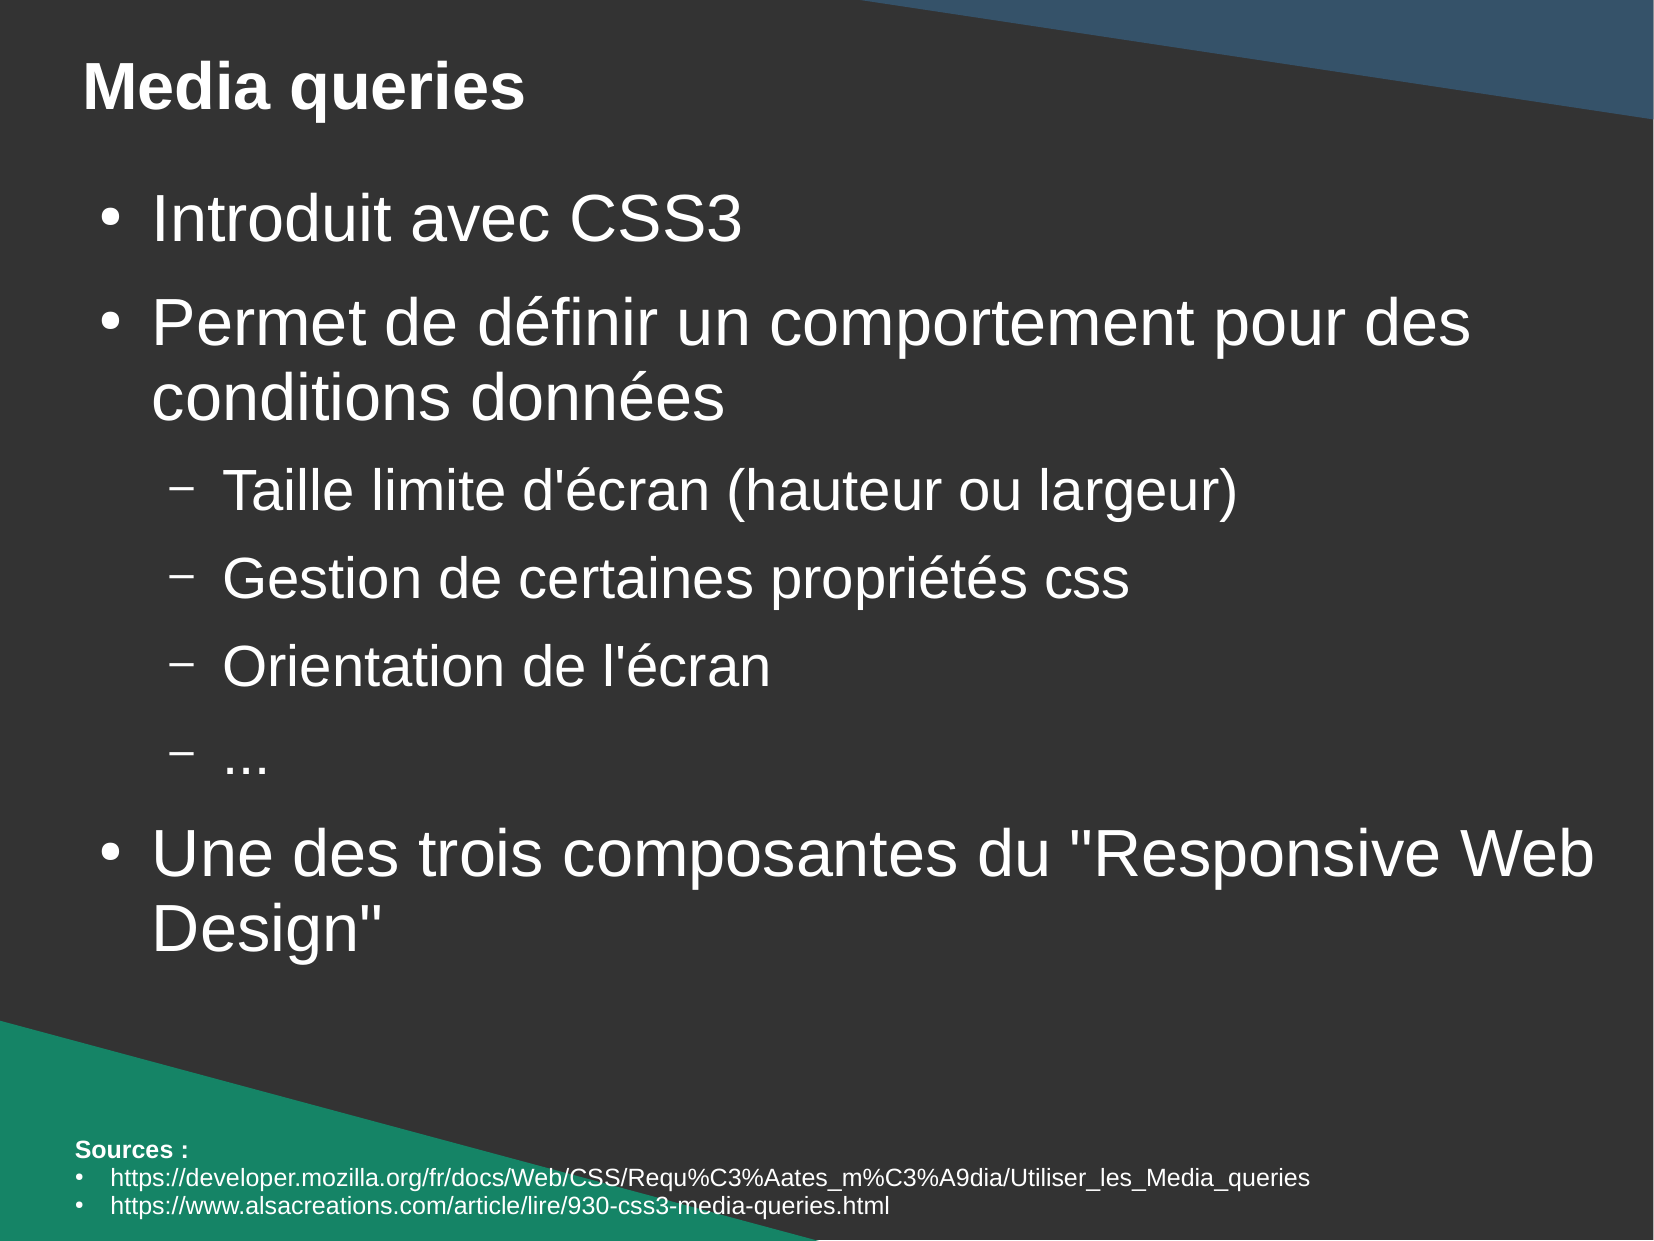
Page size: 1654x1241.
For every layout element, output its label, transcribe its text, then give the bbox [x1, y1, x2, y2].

text_box [0, 1020, 399, 1241]
title Media queries [82, 49, 1571, 162]
list Introduit avec CSS3 Permet de définir un comportement pour des conditions données Taille limite d'écran (hauteur ou largeur) Gestion de certaines propriétés css Orientation de l'écran ... Une des trois composantes du "Responsive Web Design" [80, 180, 1605, 1099]
text_box Sources : https://developer.mozilla.org/fr/docs/Web/CSS/Requ%C3%Aates_m%C3%A9dia/Utiliser_les_Media_queries https://www.alsacreations.com/article/lire/930-css3-media-queries.html [60, 1128, 1546, 1241]
text_box [860, 0, 1654, 120]
